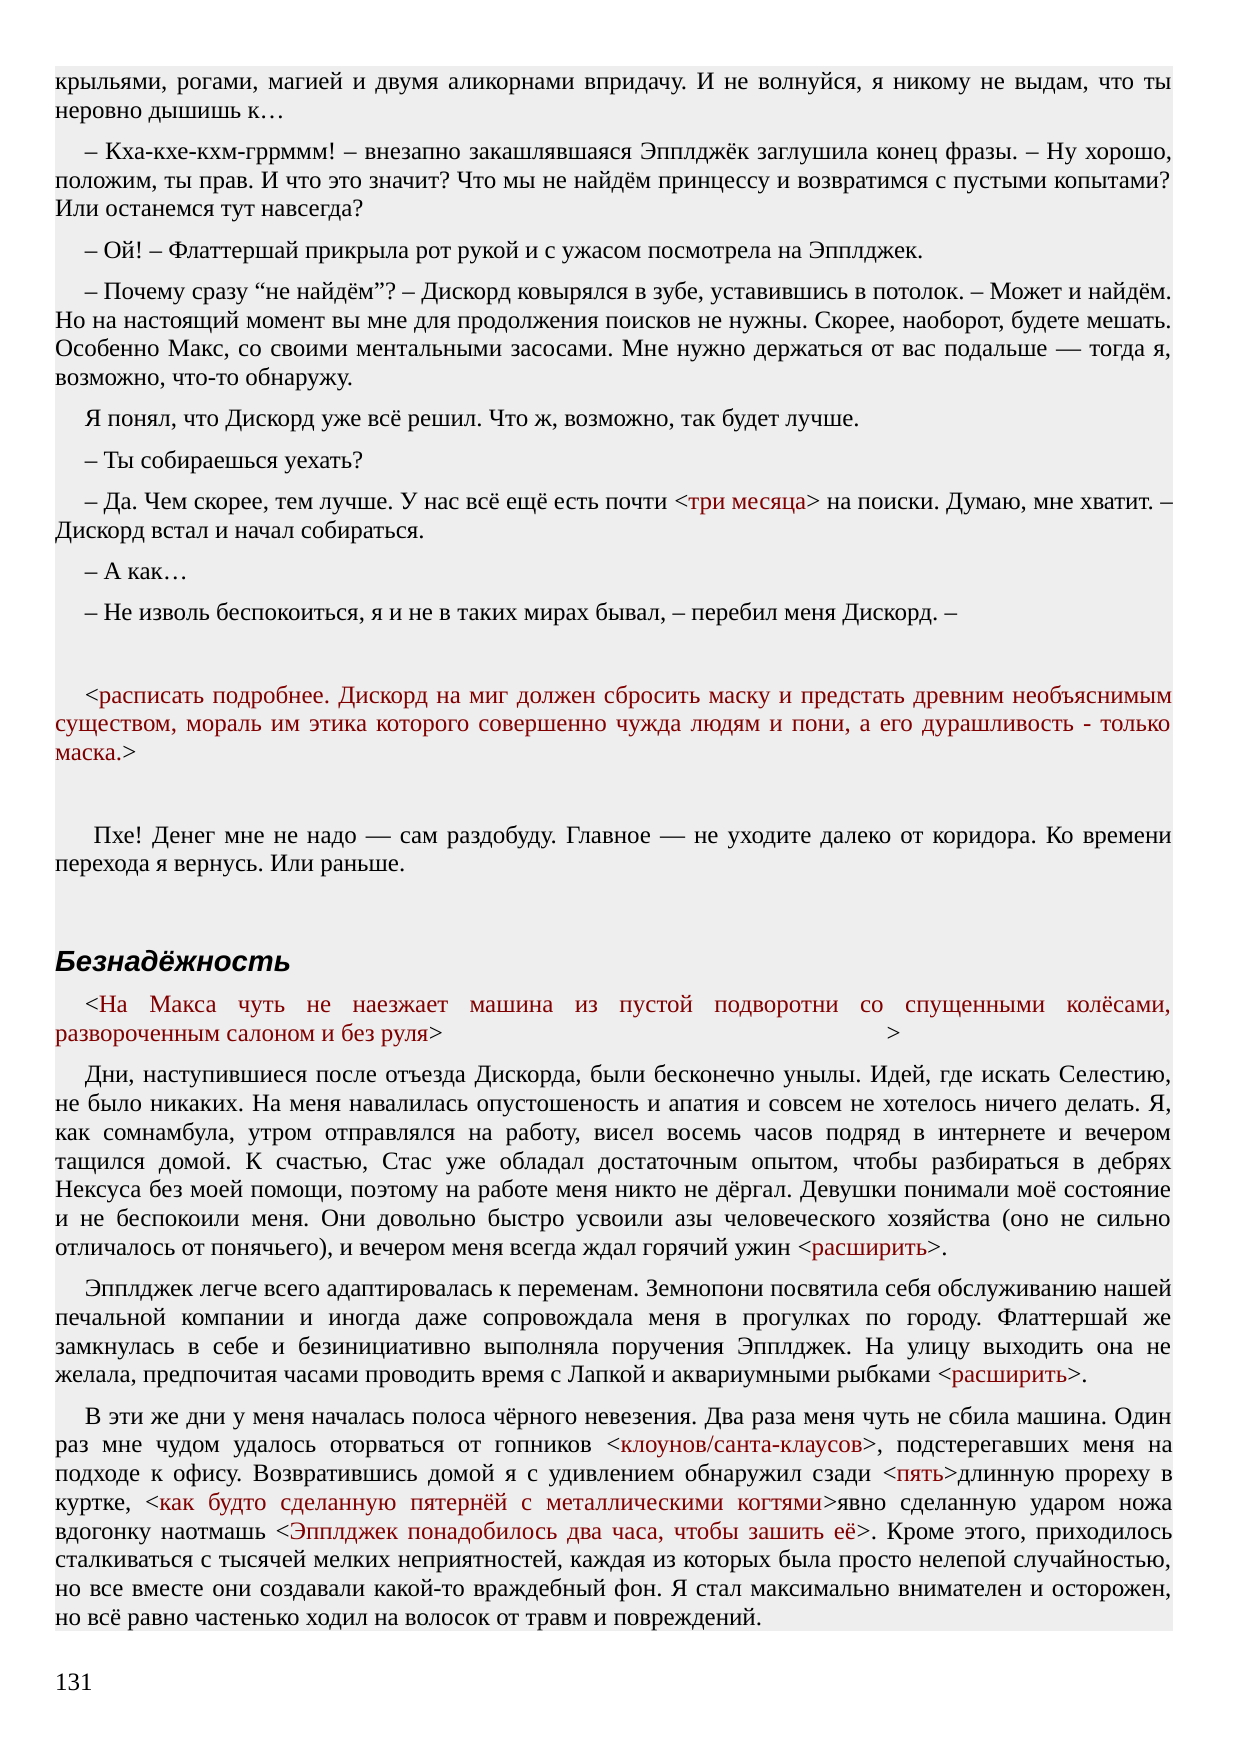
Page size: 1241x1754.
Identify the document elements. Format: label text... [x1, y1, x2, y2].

text – Не изволь беспокоиться, я и не в таких мирах бывал, – перебил меня Дискорд. – [55, 597, 1173, 626]
text – Ой! – Флаттершай прикрыла рот рукой и с ужасом посмотрела на Эпплджек. [55, 235, 1173, 263]
text Дни, наступившиеся после отъезда Дискорда, были бесконечно унылы. Идей, где искать Селестию, не было никаких. На меня навалилась опустошеность и апатия и совсем не хотелось ничего делать. Я, как сомнамбула, утром отправлялся на работу, висел восемь часов подряд в интернете и вечером тащился домой. К счастью, Стас уже обладал достаточным опытом, чтобы разбираться в дебрях Нексуса без моей помощи, поэтому на работе меня никто не дёргал. Девушки понимали моё состояние и не беспокоили меня. Они довольно быстро усвоили азы человеческого хозяйства (оно не сильно отличалось от понячьего), и вечером меня всегда ждал горячий ужин <расширить>. [55, 1059, 1173, 1261]
text <На Макса чуть не наезжает машина из пустой подворотни со спущенными колёсами, развороченным салоном и без руля> > [55, 989, 1173, 1047]
text – Почему сразу “не найдём”? – Дискорд ковырялся в зубе, уставившись в потолок. – Может и найдём. Но на настоящий момент вы мне для продолжения поисков не нужны. Скорее, наоборот, будете мешать. Особенно Макс, со своими ментальными засосами. Мне нужно держаться от вас подальше — тогда я, возможно, что-то обнаружу. [55, 276, 1173, 391]
text Я понял, что Дискорд уже всё решил. Что ж, возможно, так будет лучше. [55, 403, 1173, 432]
text – Ты собираешься уехать? [55, 445, 1173, 473]
text Пхе! Денег мне не надо — сам раздобуду. Главное — не уходите далеко от коридора. Ко времени перехода я вернусь. Или раньше. [55, 820, 1173, 877]
text – Да. Чем скорее, тем лучше. У нас всё ещё есть почти <три месяца> на поиски. Думаю, мне хватит. – Дискорд встал и начал собираться. [55, 486, 1173, 543]
text – Кха-кхе-кхм-гррммм! – внезапно закашлявшаяся Эпплджёк заглушила конец фразы. – Ну хорошо, положим, ты прав. И что это значит? Что мы не найдём принцессу и возвратимся с пустыми копытами? Или останемся тут навсегда? [55, 136, 1173, 222]
text Эпплджек легче всего адаптировалась к переменам. Земнопони посвятила себя обслуживанию нашей печальной компании и иногда даже сопровождала меня в прогулках по городу. Флаттершай же замкнулась в себе и безинициативно выполняла поручения Эпплджек. На улицу выходить она не желала, предпочитая часами проводить время с Лапкой и аквариумными рыбками <расширить>. [55, 1273, 1173, 1388]
text крыльями, рогами, магией и двумя аликорнами впридачу. И не волнуйся, я никому не выдам, что ты неровно дышишь к… [55, 66, 1173, 123]
text В эти же дни у меня началась полоса чёрного невезения. Два раза меня чуть не сбила машина. Один раз мне чудом удалось оторваться от гопников <клоунов/санта-клаусов>, подстерегавших меня на подходе к офису. Возвратившись домой я с удивлением обнаружил сзади <пять>длинную прореху в куртке, <как будто сделанную пятернёй с металлическими когтями>явно сделанную ударом ножа вдогонку наотмашь <Эпплджек понадобилось два часа, чтобы зашить её>. Кроме этого, приходилось сталкиваться с тысячей мелких неприятностей, каждая из которых была просто нелепой случайностью, но все вместе они создавали какой-то враждебный фон. Я стал максимально внимателен и осторожен, но всё равно частенько ходил на волосок от травм и повреждений. [55, 1401, 1173, 1631]
text – А как… [55, 556, 1173, 585]
text <расписать подробнее. Дискорд на миг должен сбросить маску и предстать древним необъяснимым существом, мораль им этика которого совершенно чужда людям и пони, а его дурашливость - только маска.> [55, 680, 1173, 766]
subtitle Безнадёжность [55, 943, 1173, 977]
